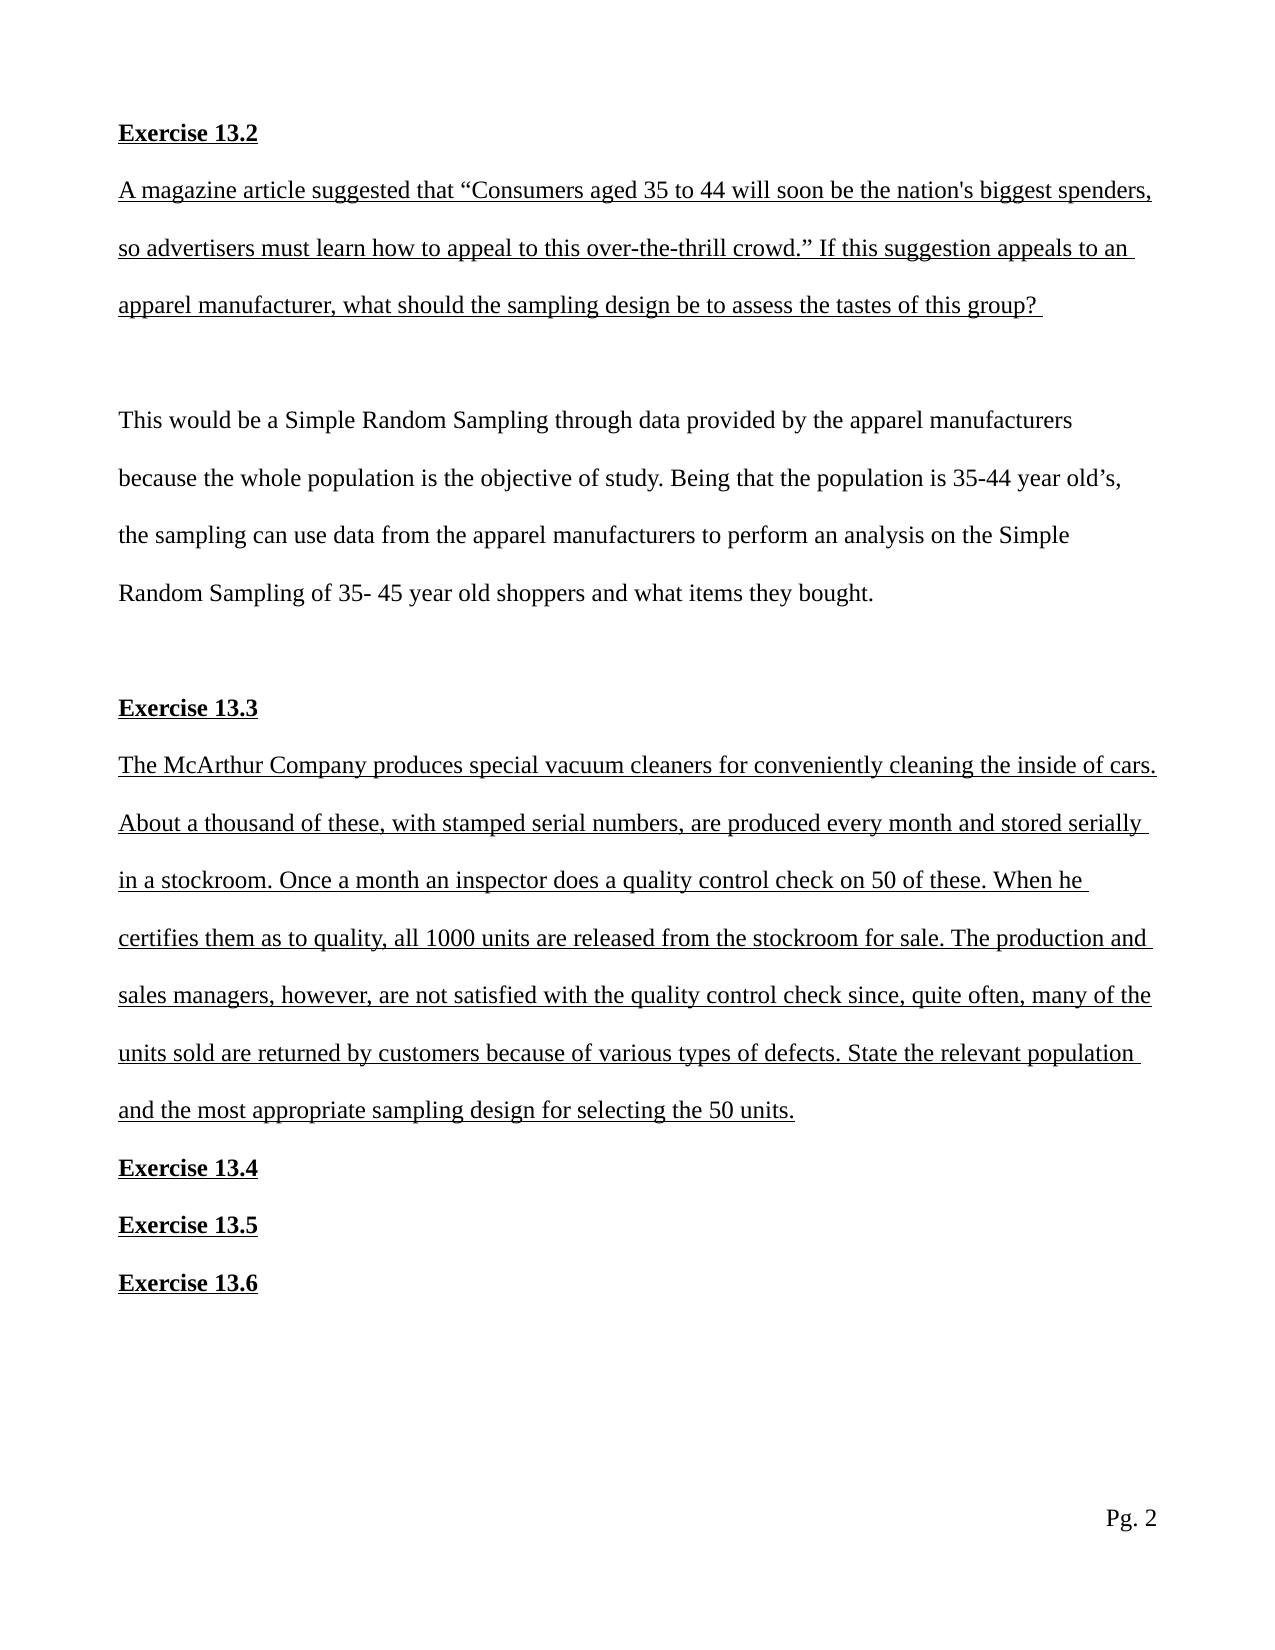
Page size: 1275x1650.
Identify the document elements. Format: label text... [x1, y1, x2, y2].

text Exercise 13.2 [118, 118, 1157, 147]
text A magazine article suggested that “Consumers aged 35 to 44 will soon be the nation's biggest spenders, so advertisers must learn how to appeal to this over‐the‐thrill crowd.” If this suggestion appeals to an apparel manufacturer, what should the sampling design be to assess the tastes of this group? [118, 176, 1157, 319]
text Exercise 13.3 [118, 693, 1157, 722]
text This would be a Simple Random Sampling through data provided by the apparel manufacturers because the whole population is the objective of study. Being that the population is 35-44 year old’s, the sampling can use data from the apparel manufacturers to perform an analysis on the Simple Random Sampling of 35- 45 year old shoppers and what items they bought. [118, 406, 1157, 607]
text The McArthur Company produces special vacuum cleaners for conveniently cleaning the inside of cars. [118, 751, 1157, 776]
text About a thousand of these, with stamped serial numbers, are produced every month and stored serially in a stockroom. Once a month an inspector does a quality control check on 50 of these. When he certifies them as to quality, all 1000 units are released from the stockroom for sale. The production and sales managers, however, are not satisfied with the quality control check since, quite often, many of the units sold are returned by customers because of various types of defects. State the relevant population and the most appropriate sampling design for selecting the 50 units. [118, 777, 1157, 1124]
text Exercise 13.5 [118, 1211, 1157, 1239]
text Exercise 13.6 [118, 1268, 1157, 1297]
text Exercise 13.4 [118, 1153, 1157, 1182]
